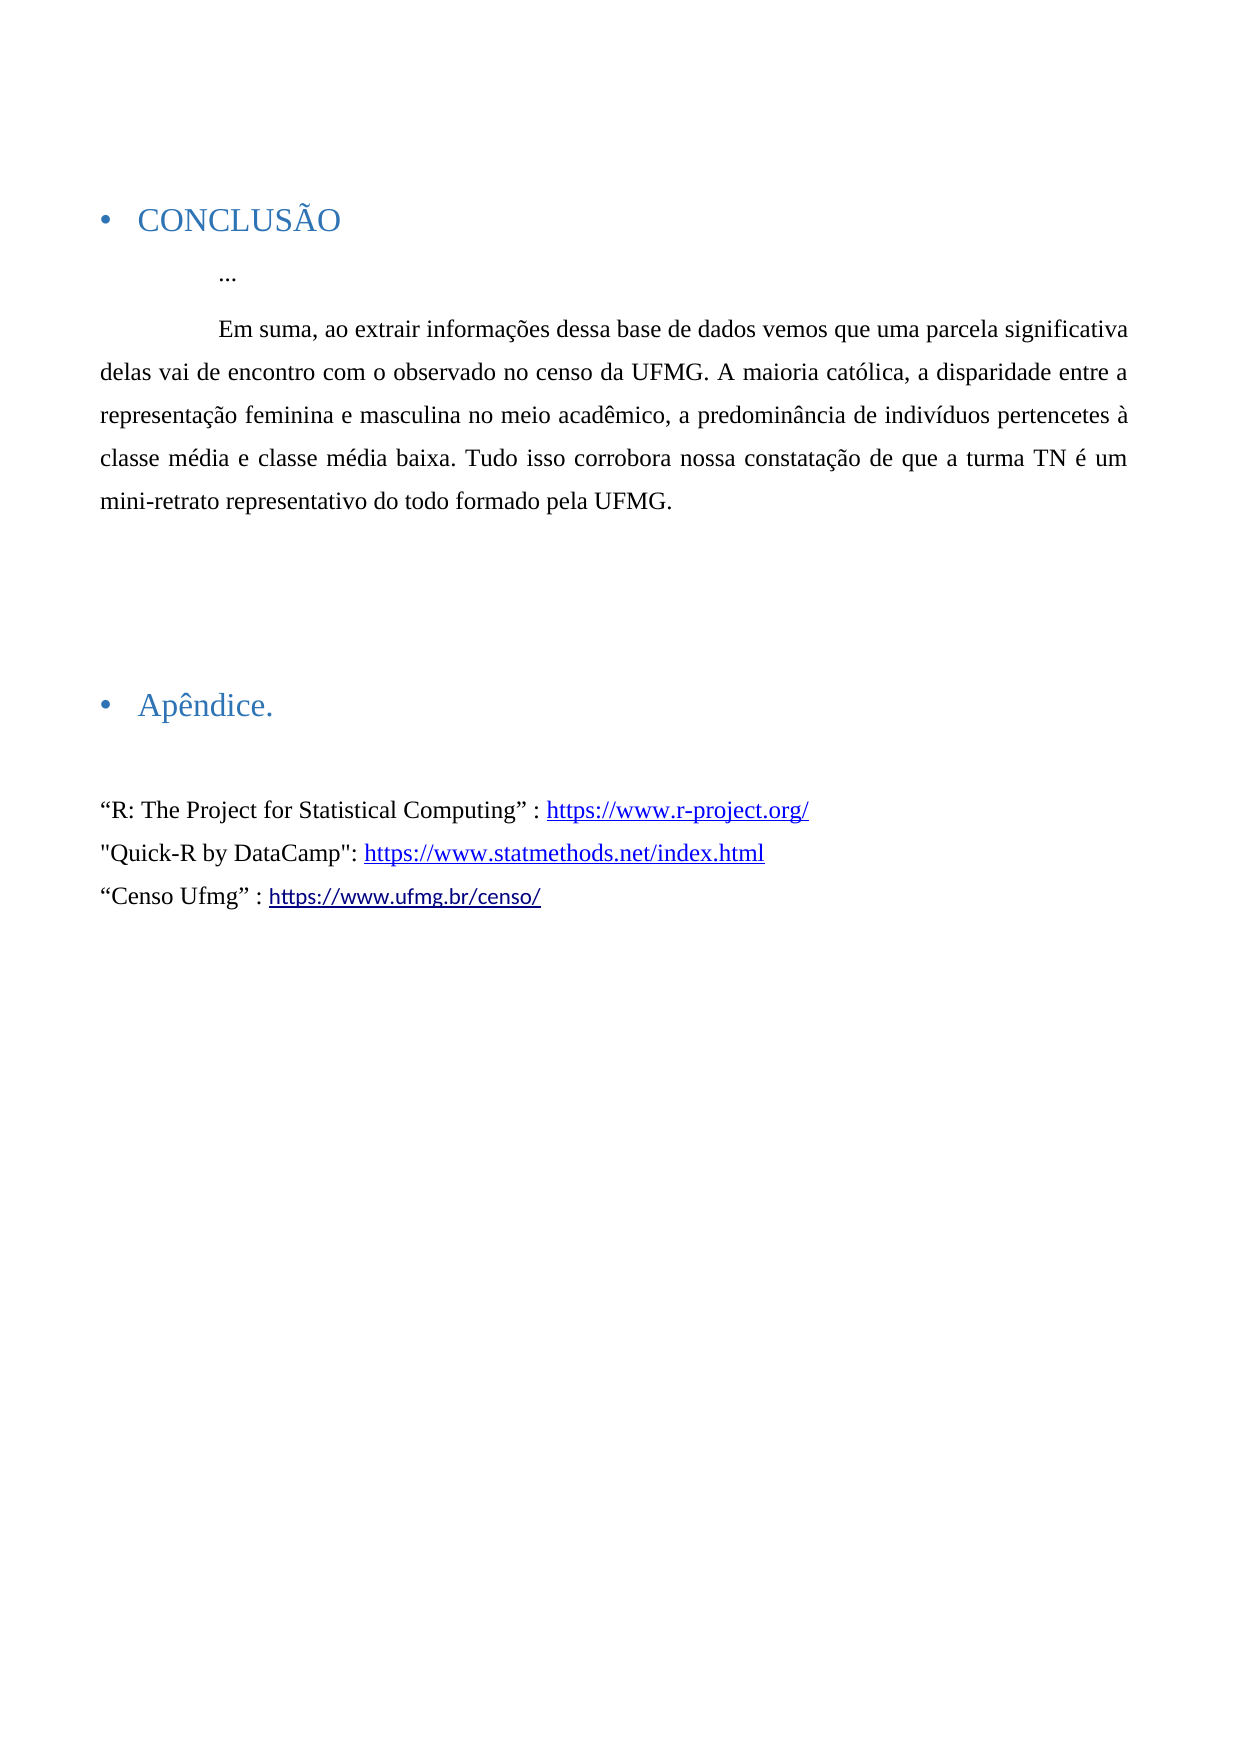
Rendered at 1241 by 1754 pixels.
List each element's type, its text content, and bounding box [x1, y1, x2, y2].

text Em suma, ao extrair informações dessa base de dados vemos que uma parcela significativa delas vai de encontro com o observado no censo da UFMG. A maioria católica, a disparidade entre a representação feminina e masculina no meio acadêmico, a predominância de indivíduos pertencetes à classe média e classe média baixa. Tudo isso corrobora nossa constatação de que a turma TN é um mini-retrato representativo do todo formado pela UFMG. [100, 314, 1130, 515]
list Apêndice. [62, 685, 1130, 724]
text "Quick-R by DataCamp": https://www.statmethods.net/index.html [100, 838, 1130, 867]
text “Censo Ufmg” : https://www.ufmg.br/censo/ [100, 881, 1130, 910]
text “R: The Project for Statistical Computing” : https://www.r-project.org/ [100, 795, 1130, 823]
text ... [100, 258, 1130, 287]
list CONCLUSÃO [62, 201, 1130, 239]
